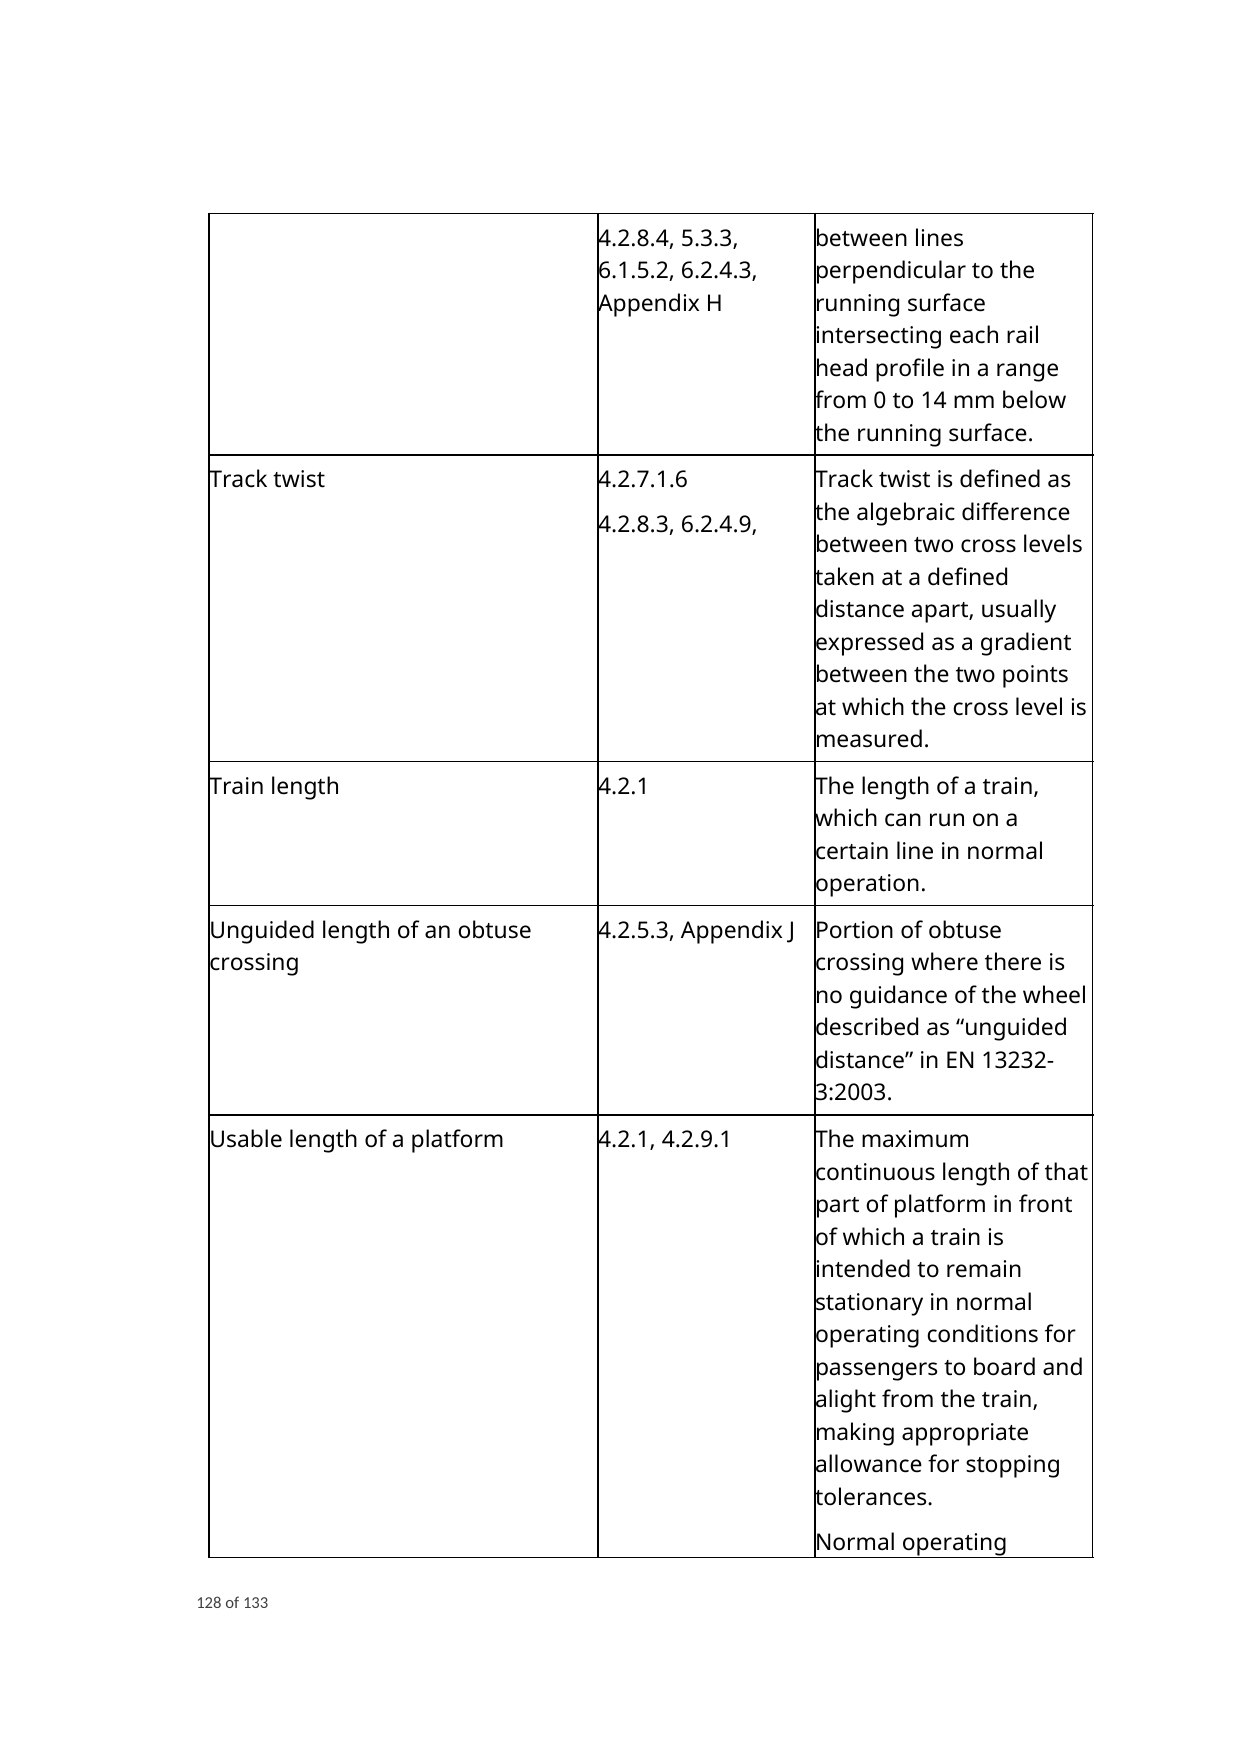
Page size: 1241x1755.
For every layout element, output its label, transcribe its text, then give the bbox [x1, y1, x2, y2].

table_cell Usable length of a platform [210, 1116, 597, 1557]
table_cell between lines perpendicular to the running surface intersecting each rail head profile in a range from 0 to 14 mm below the running surface. [816, 214, 1092, 454]
table_cell 4.2.1, 4.2.9.1 [599, 1116, 814, 1557]
table_cell Unguided length of an obtuse crossing [210, 906, 597, 1114]
table_cell Track twist is defined as the algebraic difference between two cross levels taken at a defined distance apart, usually expressed as a gradient between the two points at which the cross level is measured. [816, 456, 1092, 761]
table_cell Train length [210, 762, 597, 905]
table_cell Portion of obtuse crossing where there is no guidance of the wheel described as “unguided distance” in EN 13232-3:2003. [816, 906, 1092, 1114]
table_cell The maximum continuous length of that part of platform in front of which a train is intended to remain stationary in normal operating conditions for passengers to board and alight from the train, making appropriate allowance for stopping tolerances. Normal operating [816, 1116, 1092, 1557]
table_cell 4.2.8.4, 5.3.3, 6.1.5.2, 6.2.4.3, Appendix H [599, 214, 814, 454]
table_cell Track twist [210, 456, 597, 761]
table_cell 4.2.7.1.6 4.2.8.3, 6.2.4.9, [599, 456, 814, 761]
table_cell 4.2.1 [599, 762, 814, 905]
table_cell The length of a train, which can run on a certain line in normal operation. [816, 762, 1092, 905]
table_cell 4.2.5.3, Appendix J [599, 906, 814, 1114]
table_cell [210, 214, 597, 454]
